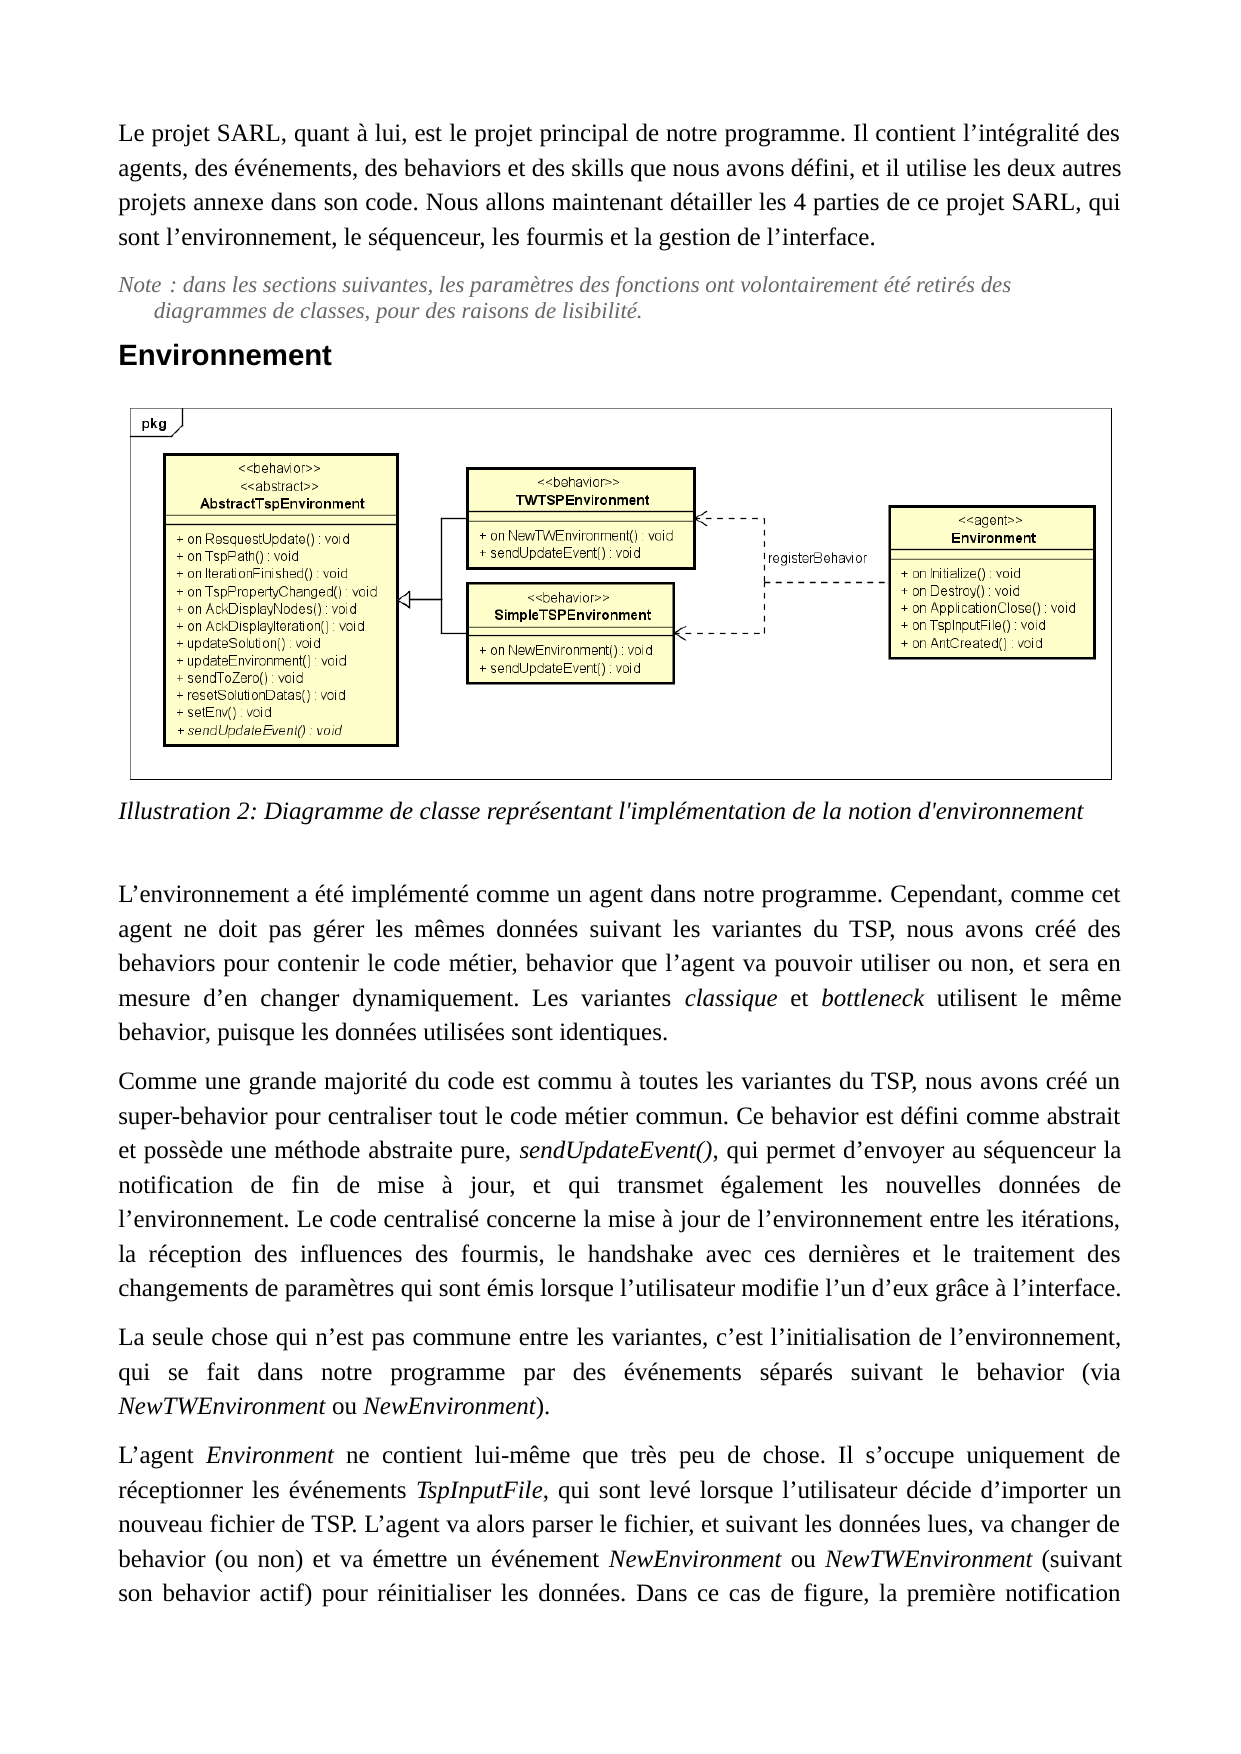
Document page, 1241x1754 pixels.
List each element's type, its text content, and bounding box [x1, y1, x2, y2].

text La seule chose qui n’est pas commune entre les variantes, c’est l’initialisation de l’environnement, qui se fait dans notre programme par des événements séparés suivant le behavior (via NewTWEnvironment ou NewEnvironment). [118, 1322, 1122, 1420]
text Comme une grande majorité du code est commu à toutes les variantes du TSP, nous avons créé un super-behavior pour centraliser tout le code métier commun. Ce behavior est défini comme abstrait et possède une méthode abstraite pure, sendUpdateEvent(), qui permet d’envoyer au séquenceur la notification de fin de mise à jour, et qui transmet également les nouvelles données de l’environnement. Le code centralisé concerne la mise à jour de l’environnement entre les itérations, la réception des influences des fourmis, le handshake avec ces dernières et le traitement des changements de paramètres qui sont émis lorsque l’utilisateur modifie l’un d’eux grâce à l’interface. [118, 1066, 1122, 1302]
text Illustration 2: Diagramme de classe représentant l'implémentation de la notion d'environnement [118, 791, 1122, 824]
picture [118, 396, 1123, 791]
text L’agent Environment ne contient lui-même que très peu de chose. Il s’occupe uniquement de réceptionner les événements TspInputFile, qui sont levé lorsque l’utilisateur décide d’importer un nouveau fichier de TSP. L’agent va alors parser le fichier, et suivant les données lues, va changer de behavior (ou non) et va émettre un événement NewEnvironment ou NewTWEnvironment (suivant son behavior actif) pour réinitialiser les données. Dans ce cas de figure, la première notification [118, 1440, 1122, 1607]
text Note : dans les sections suivantes, les paramètres des fonctions ont volontairement été retirés des diagrammes de classes, pour des raisons de lisibilité. [118, 271, 1122, 323]
text L’environnement a été implémenté comme un agent dans notre programme. Cependant, comme cet agent ne doit pas gérer les mêmes données suivant les variantes du TSP, nous avons créé des behaviors pour contenir le code métier, behavior que l’agent va pouvoir utiliser ou non, et sera en mesure d’en changer dynamiquement. Les variantes classique et bottleneck utilisent le même behavior, puisque les données utilisées sont identiques. [118, 879, 1122, 1046]
text Le projet SARL, quant à lui, est le projet principal de notre programme. Il contient l’intégralité des agents, des événements, des behaviors et des skills que nous avons défini, et il utilise les deux autres projets annexe dans son code. Nous allons maintenant détailler les 4 parties de ce projet SARL, qui sont l’environnement, le séquenceur, les fourmis et la gestion de l’interface. [118, 118, 1122, 250]
subtitle Environnement [118, 338, 1122, 372]
